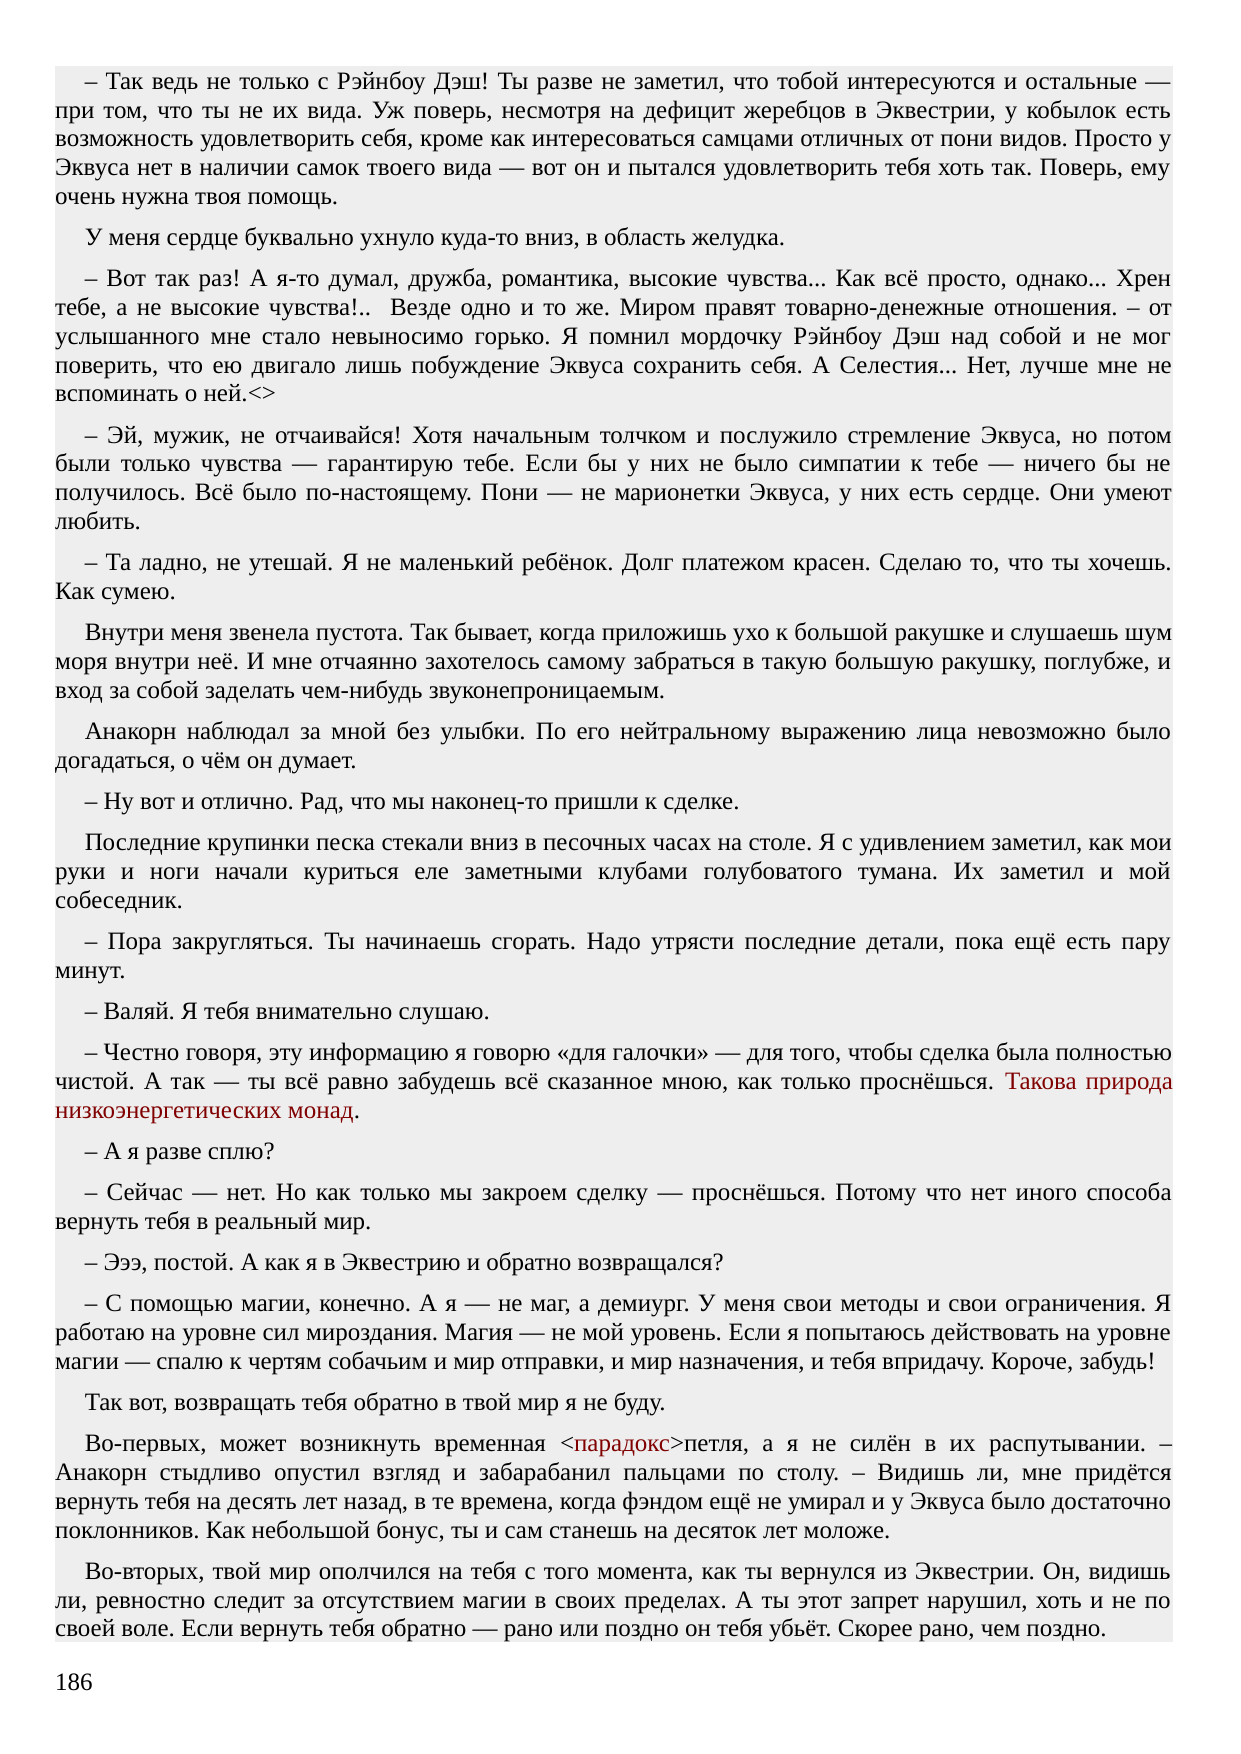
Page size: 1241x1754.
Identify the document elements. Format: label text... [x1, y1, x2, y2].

text – С помощью магии, конечно. А я — не маг, а демиург. У меня свои методы и свои ограничения. Я работаю на уровне сил мироздания. Магия — не мой уровень. Если я попытаюсь действовать на уровне магии — спалю к чертям собачьим и мир отправки, и мир назначения, и тебя впридачу. Короче, забудь! [55, 1288, 1173, 1375]
text Анакорн наблюдал за мной без улыбки. По его нейтральному выражению лица невозможно было догадаться, о чём он думает. [55, 716, 1173, 773]
text – Эээ, постой. А как я в Эквестрию и обратно возвращался? [55, 1247, 1173, 1276]
text – Валяй. Я тебя внимательно слушаю. [55, 996, 1173, 1025]
text У меня сердце буквально ухнуло куда-то вниз, в область желудка. [55, 222, 1173, 251]
text – А я разве сплю? [55, 1136, 1173, 1165]
text Последние крупинки песка стекали вниз в песочных часах на столе. Я с удивлением заметил, как мои руки и ноги начали куриться еле заметными клубами голубоватого тумана. Их заметил и мой собеседник. [55, 827, 1173, 913]
text – Эй, мужик, не отчаивайся! Хотя начальным толчком и послужило стремление Эквуса, но потом были только чувства — гарантирую тебе. Если бы у них не было симпатии к тебе — ничего бы не получилось. Всё было по-настоящему. Пони — не марионетки Эквуса, у них есть сердце. Они умеют любить. [55, 420, 1173, 535]
text Внутри меня звенела пустота. Так бывает, когда приложишь ухо к большой ракушке и слушаешь шум моря внутри неё. И мне отчаянно захотелось самому забраться в такую большую ракушку, поглубже, и вход за собой заделать чем-нибудь звуконепроницаемым. [55, 617, 1173, 703]
text Во-вторых, твой мир ополчился на тебя с того момента, как ты вернулся из Эквестрии. Он, видишь ли, ревностно следит за отсутствием магии в своих пределах. А ты этот запрет нарушил, хоть и не по своей воле. Если вернуть тебя обратно — рано или поздно он тебя убьёт. Скорее рано, чем поздно. [55, 1556, 1173, 1642]
text – Сейчас — нет. Но как только мы закроем сделку — проснёшься. Потому что нет иного способа вернуть тебя в реальный мир. [55, 1177, 1173, 1235]
text Так вот, возвращать тебя обратно в твой мир я не буду. [55, 1387, 1173, 1416]
text – Ну вот и отлично. Рад, что мы наконец-то пришли к сделке. [55, 786, 1173, 815]
text – Та ладно, не утешай. Я не маленький ребёнок. Долг платежом красен. Сделаю то, что ты хочешь. Как сумею. [55, 547, 1173, 605]
text – Вот так раз! А я-то думал, дружба, романтика, высокие чувства... Как всё просто, однако... Хрен тебе, а не высокие чувства!.. Везде одно и то же. Миром правят товарно-денежные отношения. – от услышанного мне стало невыносимо горько. Я помнил мордочку Рэйнбоу Дэш над собой и не мог поверить, что ею двигало лишь побуждение Эквуса сохранить себя. А Селестия... Нет, лучше мне не вспоминать о ней.<> [55, 263, 1173, 407]
text – Так ведь не только с Рэйнбоу Дэш! Ты разве не заметил, что тобой интересуются и остальные — при том, что ты не их вида. Уж поверь, несмотря на дефицит жеребцов в Эквестрии, у кобылок есть возможность удовлетворить себя, кроме как интересоваться самцами отличных от пони видов. Просто у Эквуса нет в наличии самок твоего вида — вот он и пытался удовлетворить тебя хоть так. Поверь, ему очень нужна твоя помощь. [55, 66, 1173, 210]
text Во-первых, может возникнуть временная <парадокс>петля, а я не силён в их распутывании. – Анакорн стыдливо опустил взгляд и забарабанил пальцами по столу. – Видишь ли, мне придётся вернуть тебя на десять лет назад, в те времена, когда фэндом ещё не умирал и у Эквуса было достаточно поклонников. Как небольшой бонус, ты и сам станешь на десяток лет моложе. [55, 1428, 1173, 1543]
text – Честно говоря, эту информацию я говорю «для галочки» — для того, чтобы сделка была полностью чистой. А так — ты всё равно забудешь всё сказанное мною, как только проснёшься. Такова природа низкоэнергетических монад. [55, 1037, 1173, 1123]
text – Пора закругляться. Ты начинаешь сгорать. Надо утрясти последние детали, пока ещё есть пару минут. [55, 926, 1173, 983]
